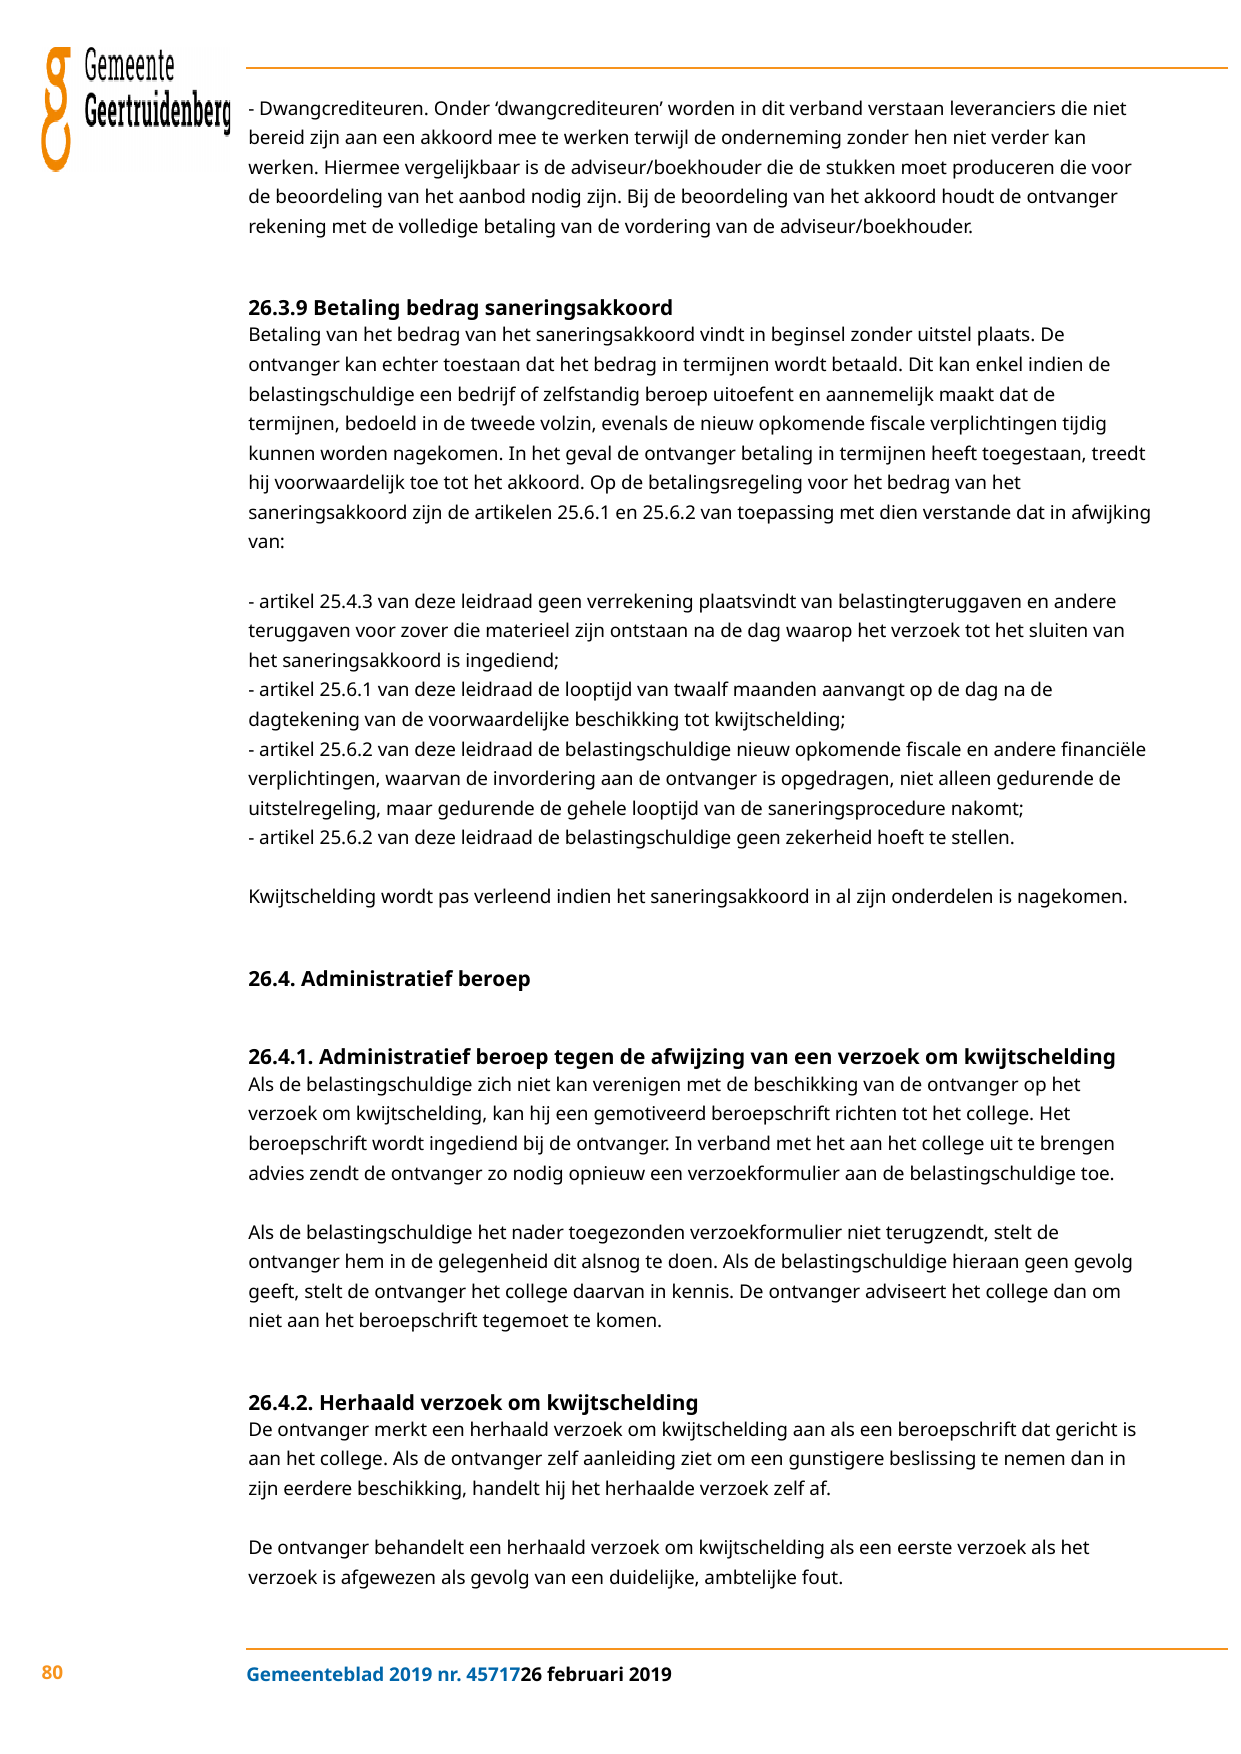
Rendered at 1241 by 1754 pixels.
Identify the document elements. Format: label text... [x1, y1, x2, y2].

text - artikel 25.6.2 van deze leidraad de belastingschuldige geen zekerheid hoeft te stellen. [248, 824, 1152, 850]
text - artikel 25.4.3 van deze leidraad geen verrekening plaatsvindt van belastingteruggaven en andere teruggaven voor zover die materieel zijn ontstaan na de dag waarop het verzoek tot het sluiten van het saneringsakkoord is ingediend; [248, 588, 1152, 673]
text 26.3.9 Betaling bedrag saneringsakkoord [248, 293, 1152, 322]
picture [41, 47, 231, 172]
text - artikel 25.6.1 van deze leidraad de looptijd van twaalf maanden aanvangt op de dag na de dagtekening van de voorwaardelijke beschikking tot kwijtschelding; [248, 677, 1152, 732]
text 26.4.2. Herhaald verzoek om kwijtschelding [248, 1388, 1152, 1416]
text Als de belastingschuldige het nader toegezonden verzoekformulier niet terugzendt, stelt de ontvanger hem in de gelegenheid dit alsnog te doen. Als de belastingschuldige hieraan geen gevolg geeft, stelt de ontvanger het college daarvan in kennis. De ontvanger adviseert het college dan om niet aan het beroepschrift tegemoet te komen. [248, 1219, 1152, 1333]
text Als de belastingschuldige zich niet kan verenigen met de beschikking van de ontvanger op het verzoek om kwijtschelding, kan hij een gemotiveerd beroepschrift richten tot het college. Het beroepschrift wordt ingediend bij de ontvanger. In verband met het aan het college uit te brengen advies zendt de ontvanger zo nodig opnieuw een verzoekformulier aan de belastingschuldige toe. [248, 1071, 1152, 1185]
text - Dwangcrediteuren. Onder ‘dwangcrediteuren’ worden in dit verband verstaan leveranciers die niet bereid zijn aan een akkoord mee te werken terwijl de onderneming zonder hen niet verder kan werken. Hiermee vergelijkbaar is de adviseur/boekhouder die de stukken moet produceren die voor de beoordeling van het aanbod nodig zijn. Bij de beoordeling van het akkoord houdt de ontvanger rekening met de volledige betaling van de vordering van de adviseur/boekhouder. [248, 95, 1152, 239]
text 26.4.1. Administratief beroep tegen de afwijzing van een verzoek om kwijtschelding [248, 1042, 1152, 1071]
text 26.4. Administratief beroep [248, 964, 1152, 992]
text De ontvanger behandelt een herhaald verzoek om kwijtschelding als een eerste verzoek als het verzoek is afgewezen als gevolg van een duidelijke, ambtelijke fout. [248, 1534, 1152, 1590]
text De ontvanger merkt een herhaald verzoek om kwijtschelding aan als een beroepschrift dat gericht is aan het college. Als de ontvanger zelf aanleiding ziet om een gunstigere beslissing te nemen dan in zijn eerdere beschikking, handelt hij het herhaalde verzoek zelf af. [248, 1416, 1152, 1501]
text Kwijtschelding wordt pas verleend indien het saneringsakkoord in al zijn onderdelen is nagekomen. [248, 884, 1152, 909]
text Betaling van het bedrag van het saneringsakkoord vindt in beginsel zonder uitstel plaats. De ontvanger kan echter toestaan dat het bedrag in termijnen wordt betaald. Dit kan enkel indien de belastingschuldige een bedrijf of zelfstandig beroep uitoefent en aannemelijk maakt dat de termijnen, bedoeld in de tweede volzin, evenals de nieuw opkomende fiscale verplichtingen tijdig kunnen worden nagekomen. In het geval de ontvanger betaling in termijnen heeft toegestaan, treedt hij voorwaardelijk toe tot het akkoord. Op de betalingsregeling voor het bedrag van het saneringsakkoord zijn de artikelen 25.6.1 en 25.6.2 van toepassing met dien verstande dat in afwijking van: [248, 322, 1152, 554]
text - artikel 25.6.2 van deze leidraad de belastingschuldige nieuw opkomende fiscale en andere financiële verplichtingen, waarvan de invordering aan de ontvanger is opgedragen, niet alleen gedurende de uitstelregeling, maar gedurende de gehele looptijd van de saneringsprocedure nakomt; [248, 736, 1152, 821]
